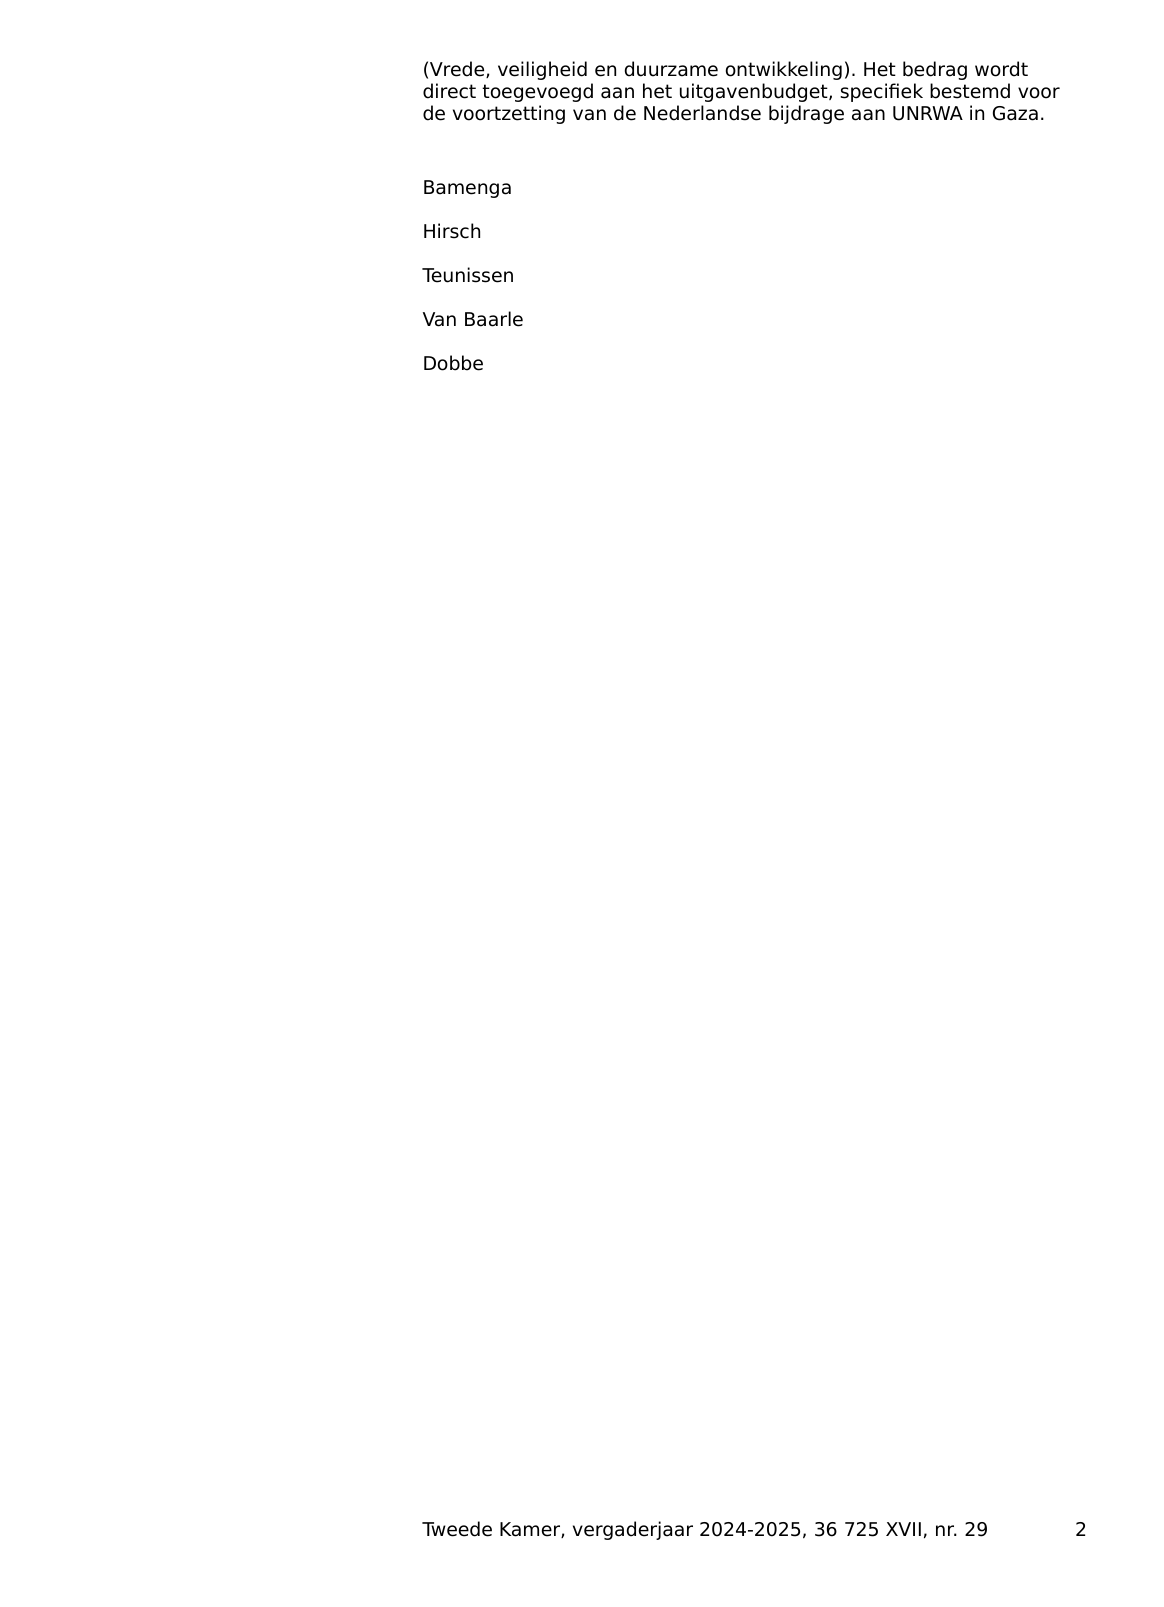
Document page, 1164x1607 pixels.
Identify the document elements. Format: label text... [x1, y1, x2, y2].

text (Vrede, veiligheid en duurzame ontwikkeling). Het bedrag wordt direct toegevoegd aan het uitgavenbudget, specifiek bestemd voor de voortzetting van de Nederlandse bijdrage aan UNRWA in Gaza. [422, 59, 1087, 125]
text Bamenga Hirsch Teunissen Van Baarle Dobbe [422, 155, 1087, 375]
